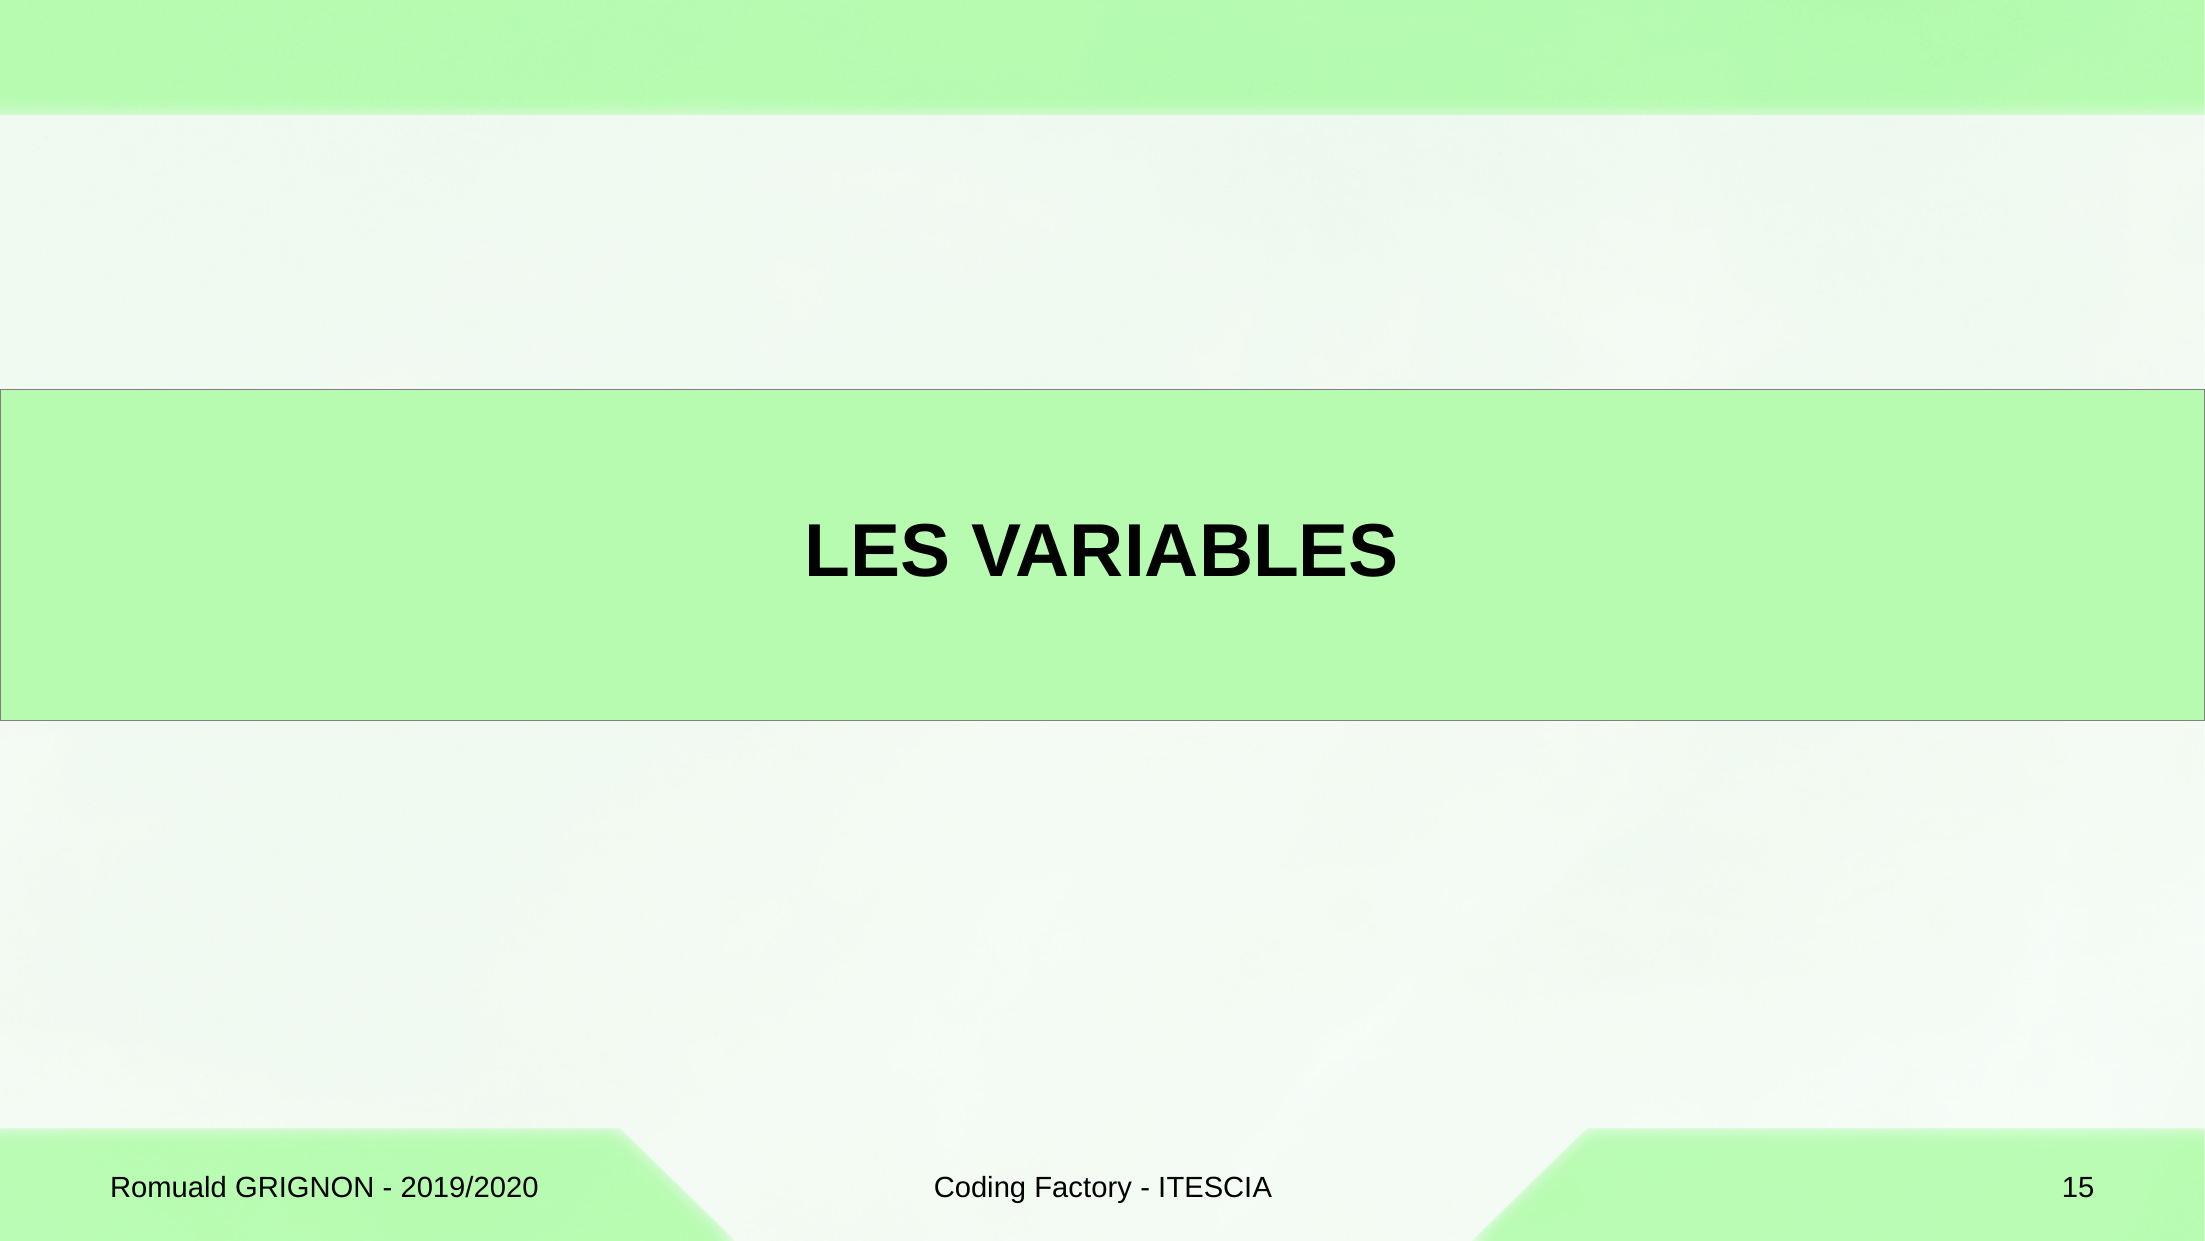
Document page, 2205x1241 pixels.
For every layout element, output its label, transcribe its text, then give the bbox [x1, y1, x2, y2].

text_box [0, 389, 110, 721]
subtitle LES VARIABLES [110, 25, 2095, 1085]
picture [0, 0, 2205, 389]
text_box [2095, 389, 2205, 721]
picture [0, 721, 2205, 1241]
